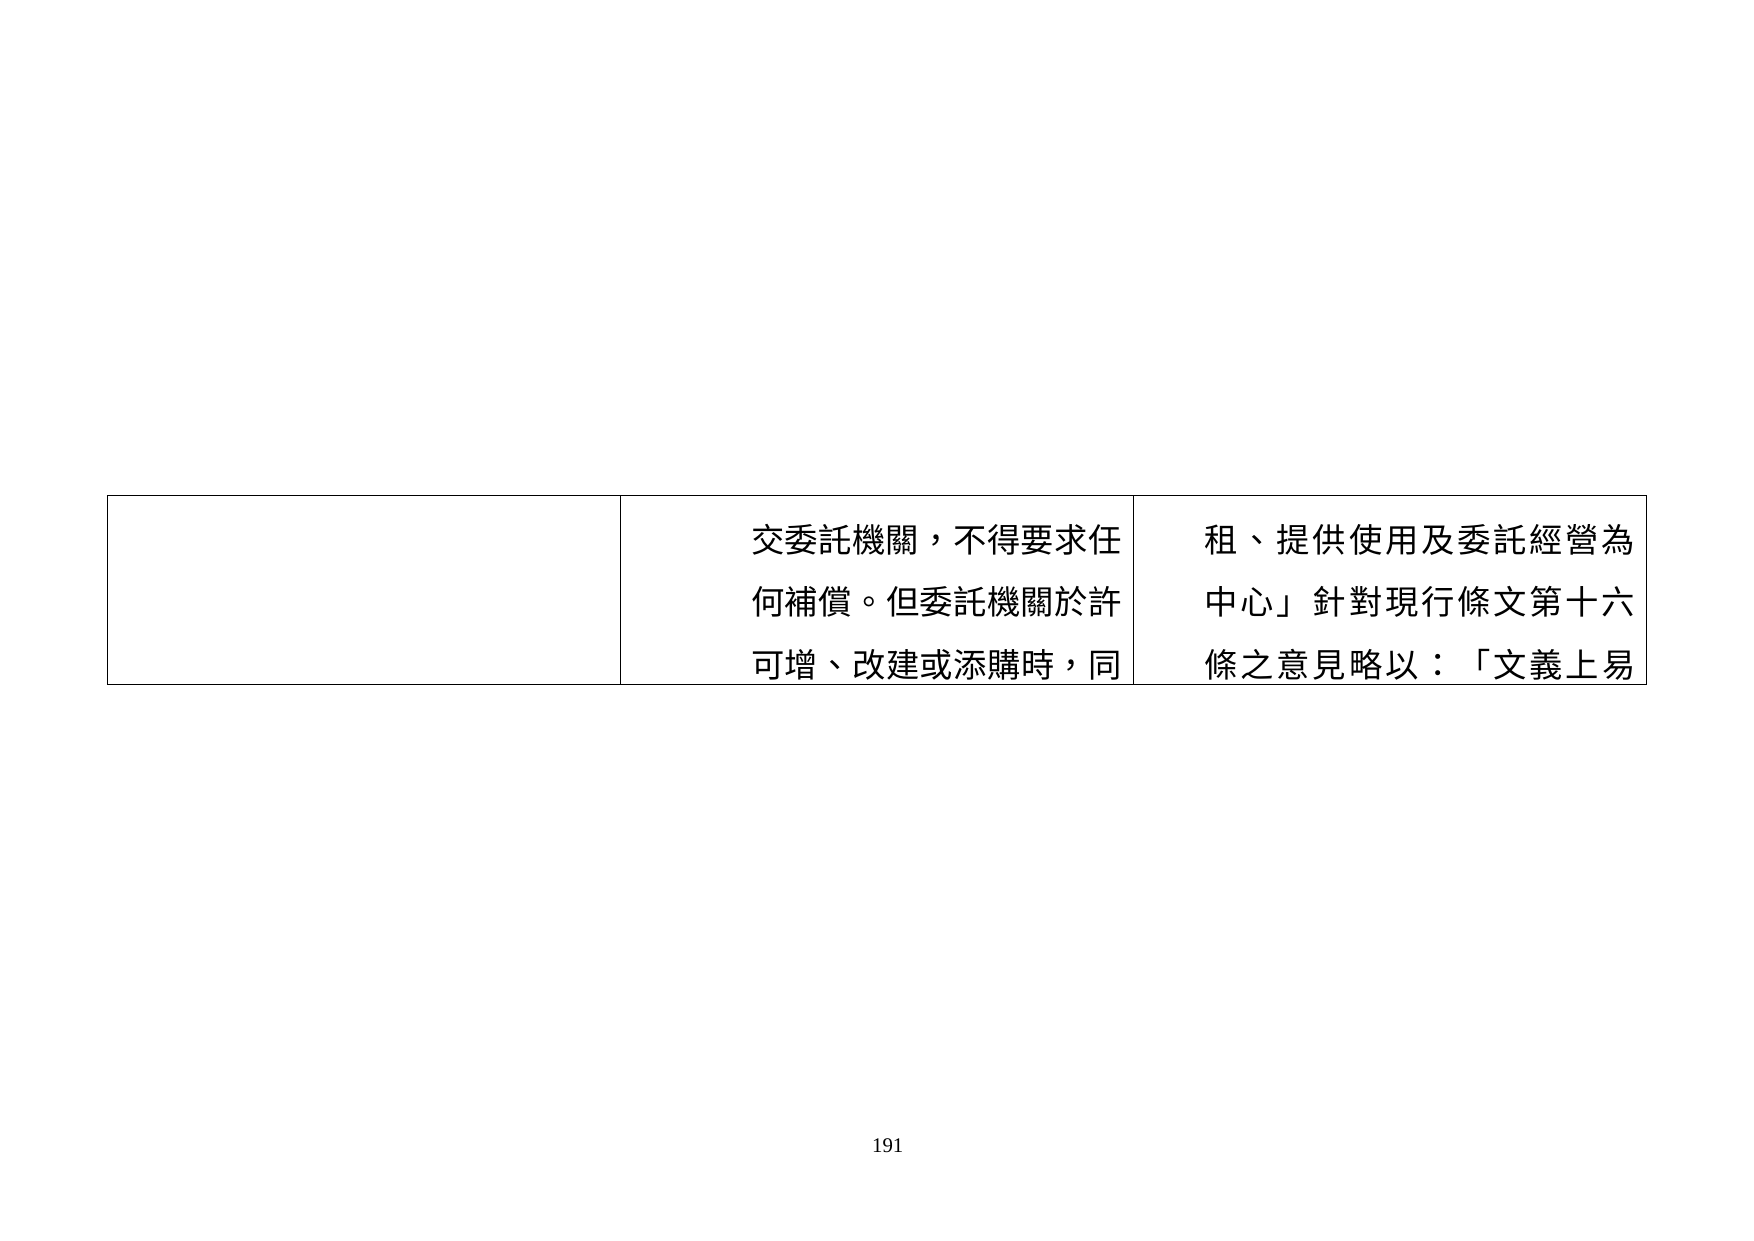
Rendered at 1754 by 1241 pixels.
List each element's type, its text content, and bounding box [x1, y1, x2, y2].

table_cell 租、提供使用及委託經營為中心」針對現行條文第十六條之意見略以：「文義上易 [1134, 496, 1646, 684]
table_cell [108, 496, 620, 684]
table_cell 交委託機關，不得要求任何補償。但委託機關於許可增、改建或添購時，同 [621, 496, 1133, 684]
